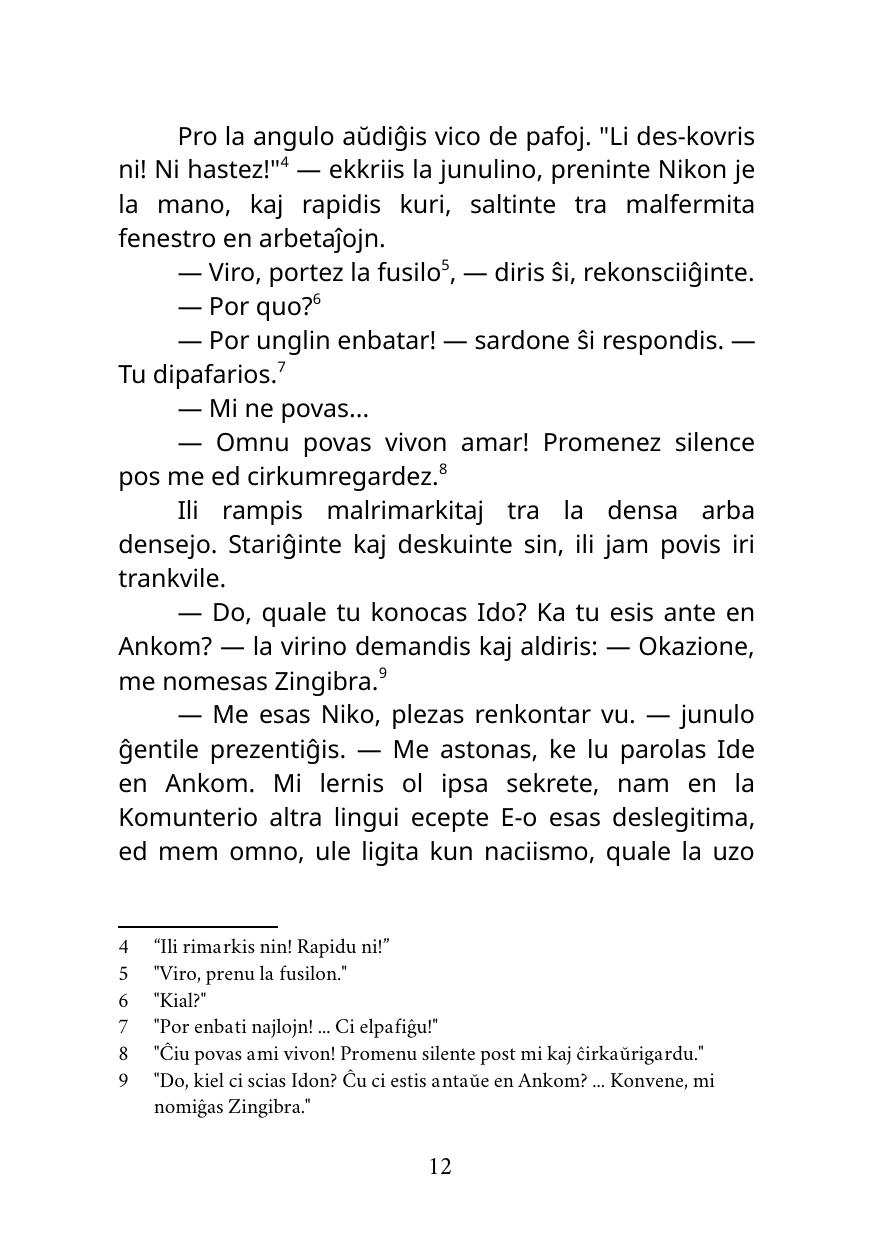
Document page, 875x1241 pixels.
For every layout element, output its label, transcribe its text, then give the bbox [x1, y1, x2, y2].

text — Por unglin enbatar! — sardone ŝi respondis. — Tu dipafarios. [118, 322, 756, 391]
text Ili rampis malrimarkitaj tra la densa arba densejo. Stariĝinte kaj deskuinte sin, ili jam povis iri trankvile. [118, 493, 756, 595]
text “Ili rimarkis nin! Rapidu ni!” [118, 933, 756, 959]
text "Kial?" [118, 986, 756, 1013]
text — Do, quale tu konocas Ido? Ka tu esis ante en Ankom? — la virino demandis kaj aldiris: — Okazione, me nomesas Zingibra. [118, 595, 756, 697]
text — Me esas Niko, plezas renkontar vu. — junulo ĝentile prezentiĝis. — Me astonas, ke lu parolas Ide en Ankom. Mi lernis ol ipsa sekrete, nam en la Komunterio altra lingui ecepte E-o esas deslegitima, ed mem omno, ule ligita kun naciismo, quale la uzo [118, 697, 756, 867]
text — Omnu povas vivon amar! Promenez silence pos me ed cirkumregardez. [118, 425, 756, 493]
text "Por enbati najlojn! ... Ci elpafiĝu!" [118, 1013, 756, 1039]
text Pro la angulo aŭdiĝis vico de pafoj. "Li des-kovris ni! Ni hastez!" — ekkriis la junulino, preninte Nikon je la mano, kaj rapidis kuri, saltinte tra malfermita fenestro en arbetaĵojn. [118, 118, 756, 254]
text "Do, kiel ci scias Idon? Ĉu ci estis antaŭe en Ankom? ... Konvene, mi nomiĝas Zingibra." [118, 1066, 756, 1119]
text — Por quo? [118, 288, 756, 322]
text "Viro, prenu la fusilon." [118, 959, 756, 986]
text — Mi ne povas... [118, 391, 756, 425]
text — Viro, portez la fusilo, — diris ŝi, rekonsciiĝinte. [118, 254, 756, 288]
text "Ĉiu povas ami vivon! Promenu silente post mi kaj ĉirkaŭrigardu." [118, 1039, 756, 1066]
